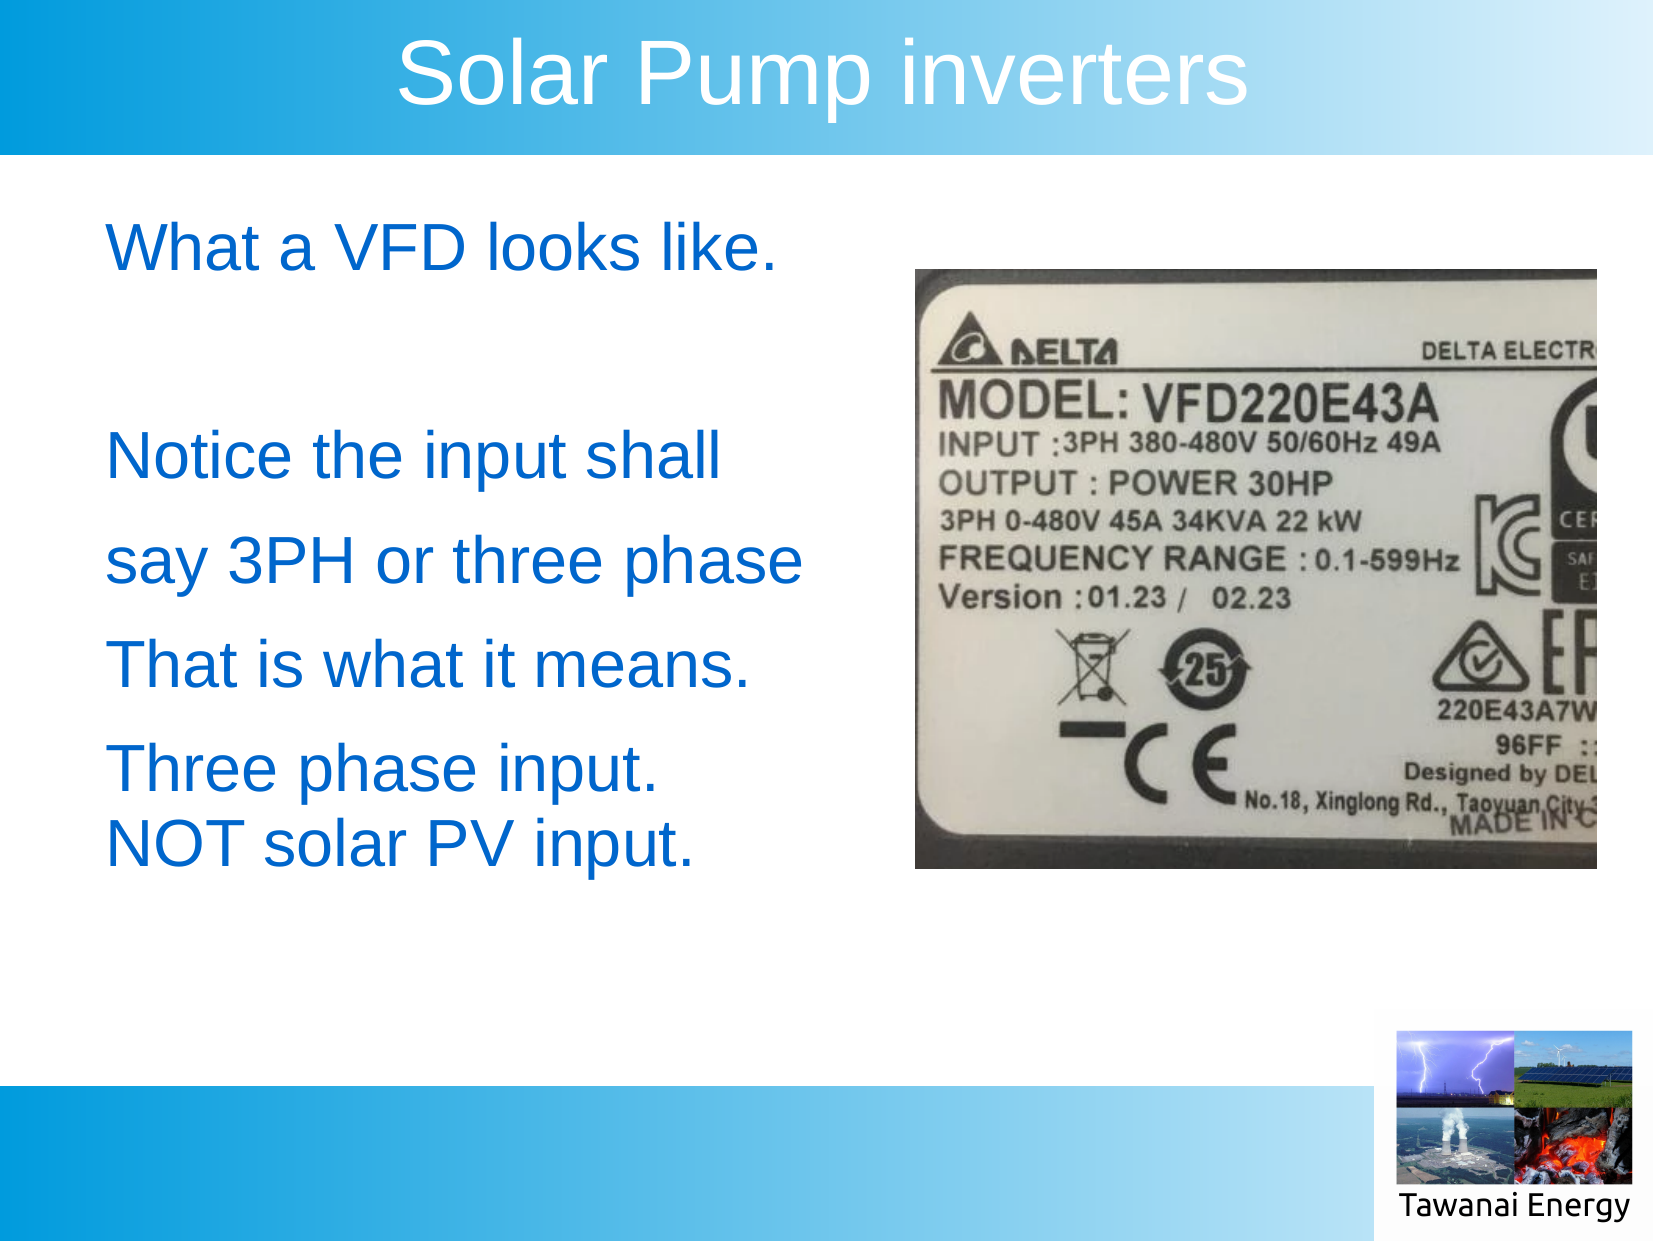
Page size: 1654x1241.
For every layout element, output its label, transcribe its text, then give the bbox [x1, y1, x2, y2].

picture [1374, 1009, 1654, 1241]
list What a VFD looks like. Notice the input shall say 3PH or three phase That is what it means. Three phase input. NOT solar PV input. [105, 210, 1561, 976]
picture [915, 269, 1597, 869]
title Solar Pump inverters [79, 20, 1568, 126]
